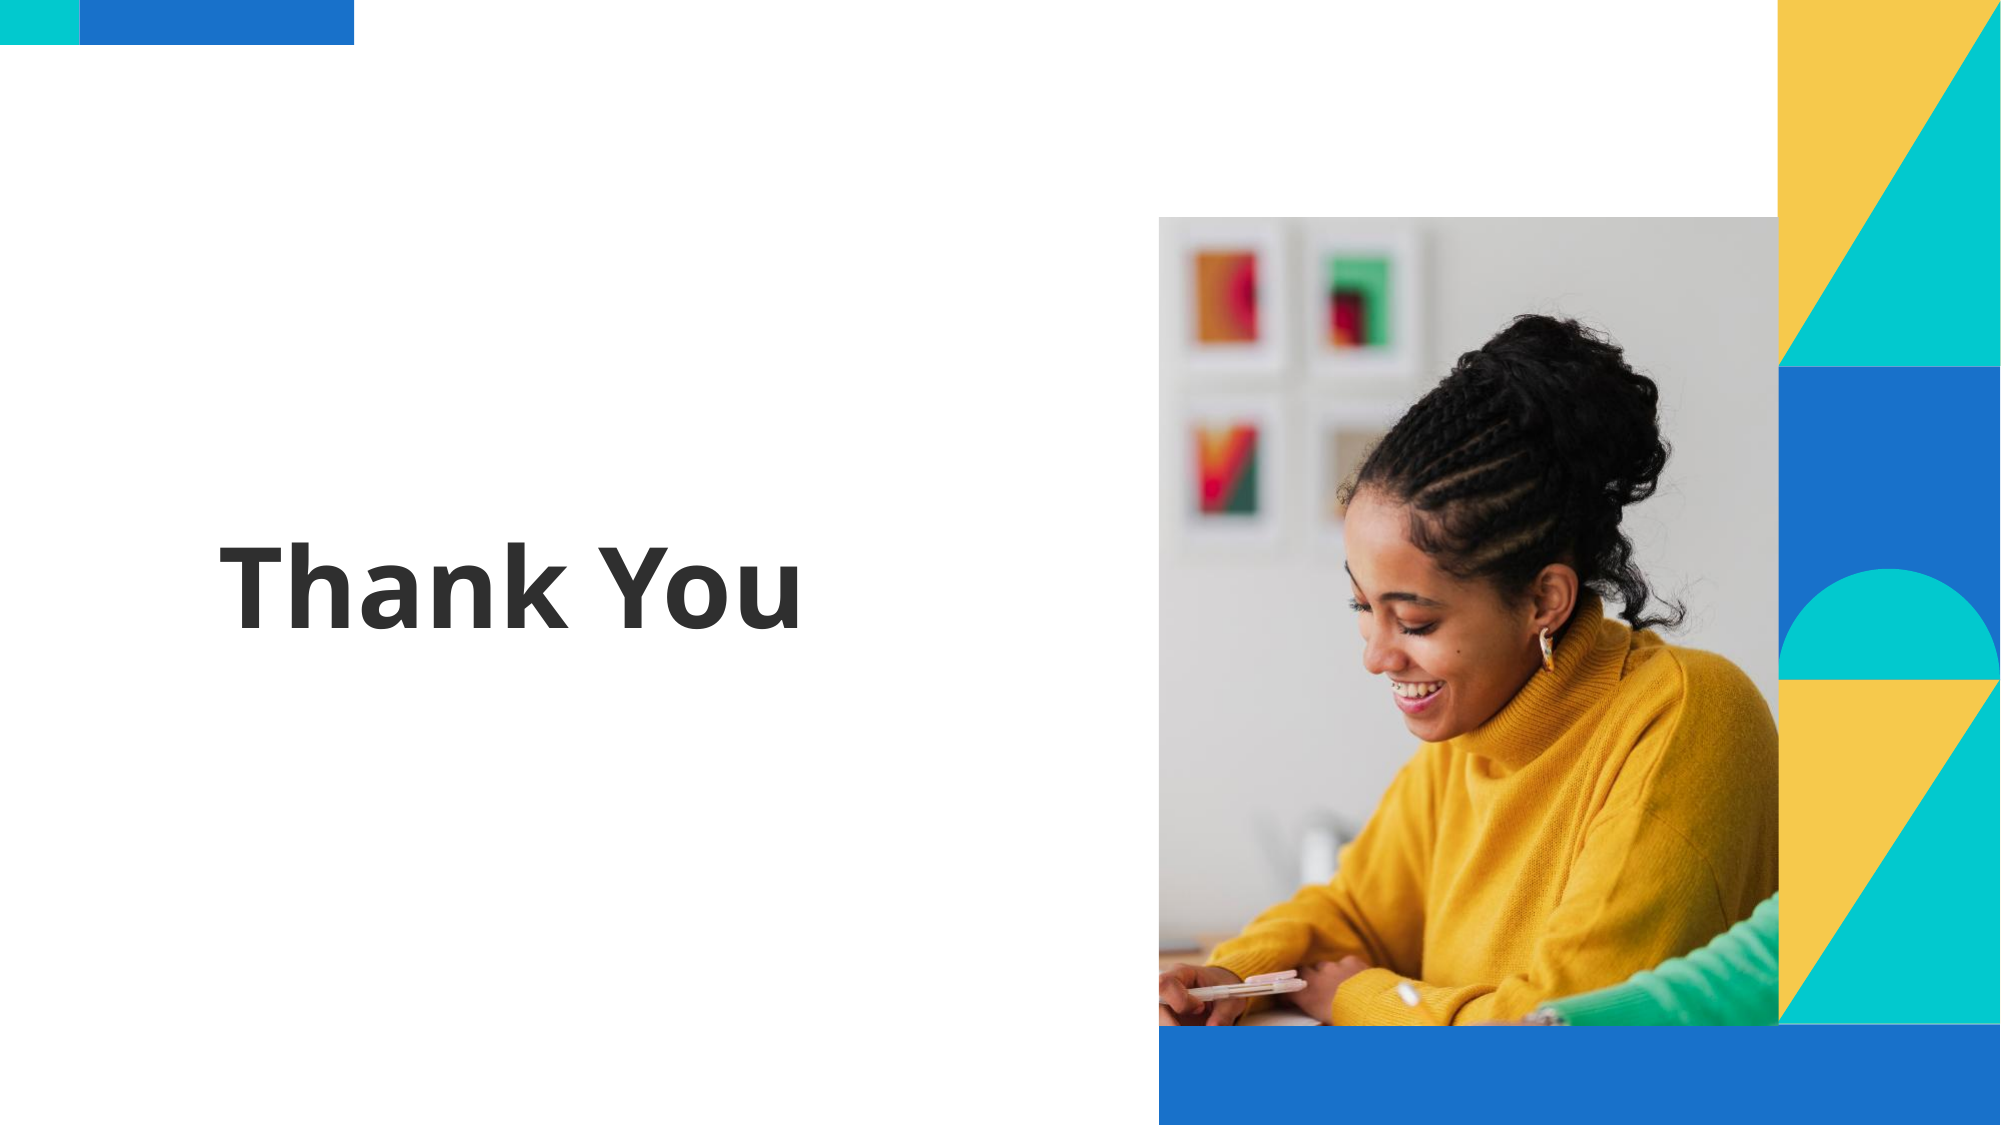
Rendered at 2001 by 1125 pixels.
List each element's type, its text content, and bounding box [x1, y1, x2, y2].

picture [1158, 217, 1779, 1026]
title Thank You [218, 272, 1084, 896]
